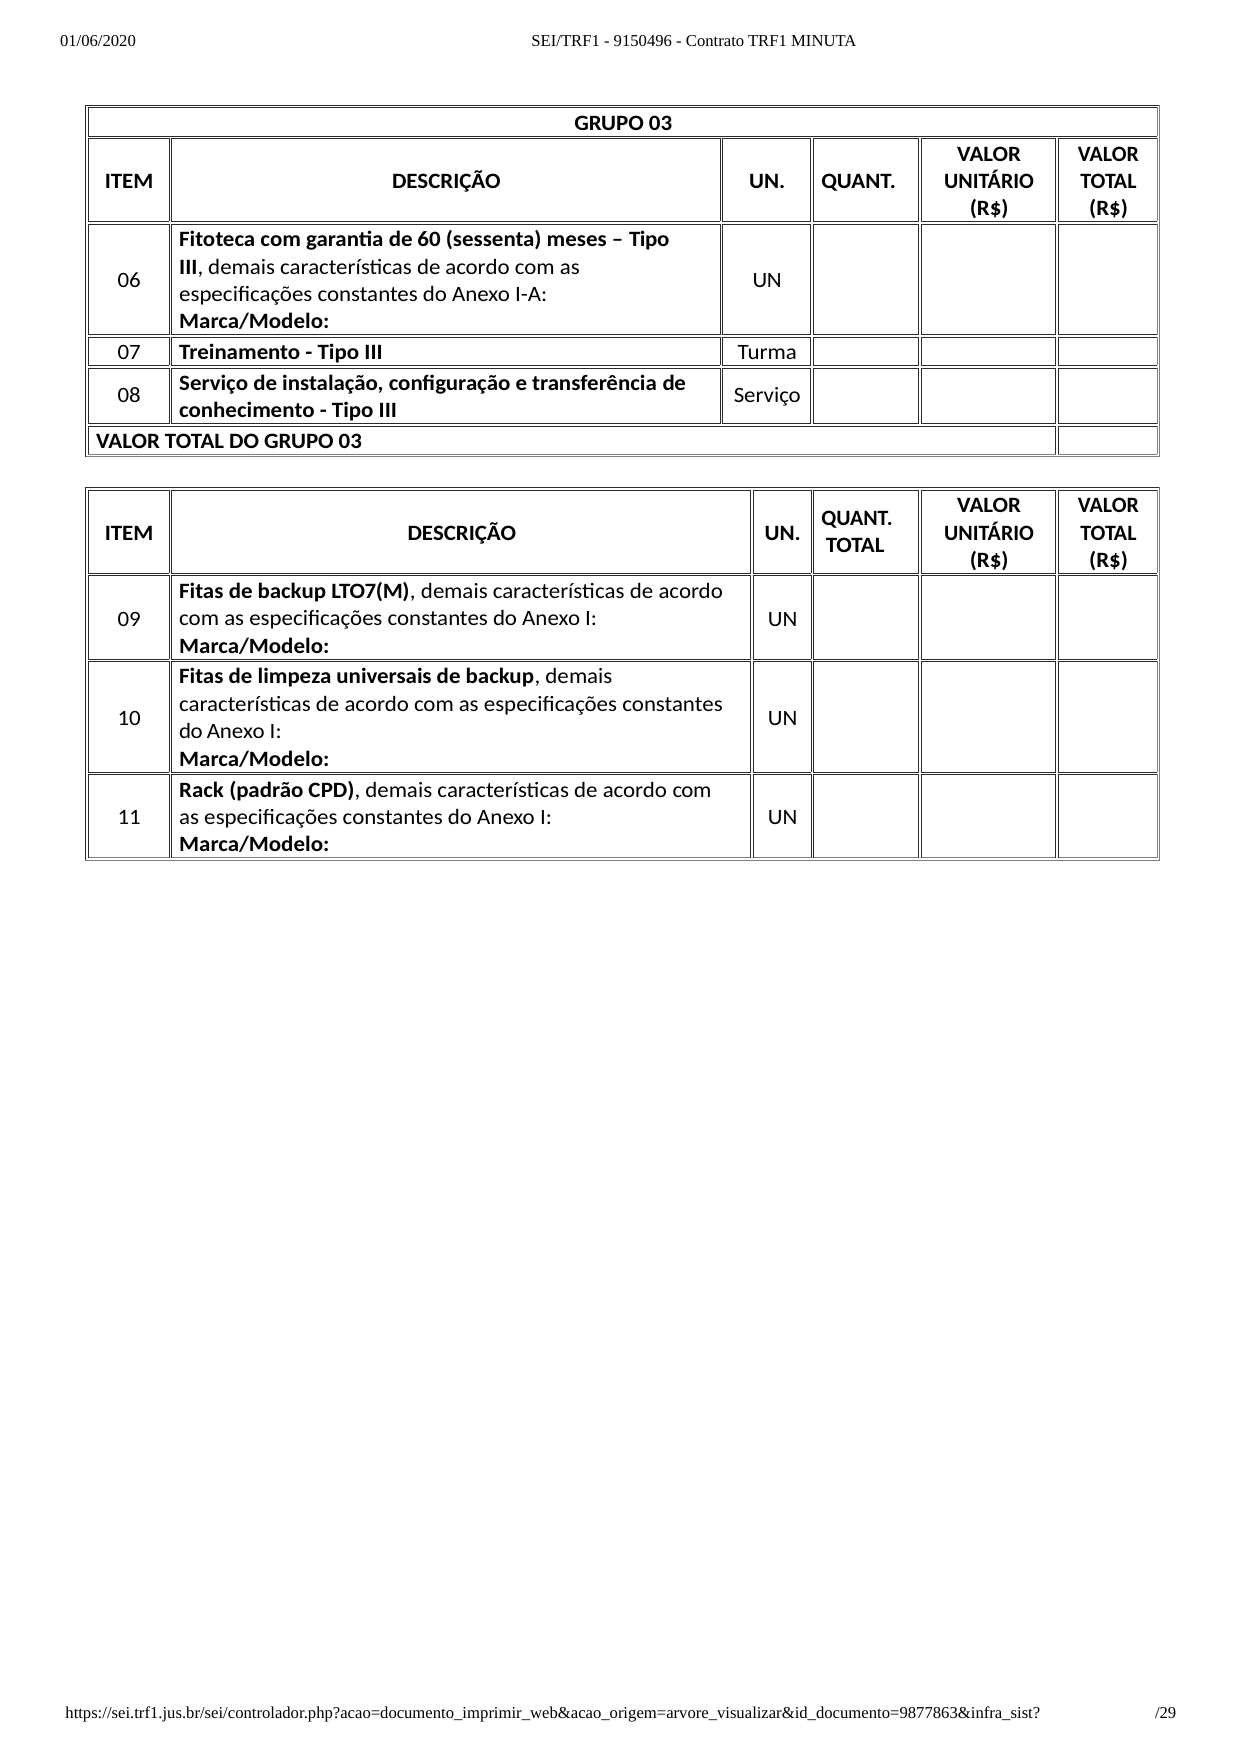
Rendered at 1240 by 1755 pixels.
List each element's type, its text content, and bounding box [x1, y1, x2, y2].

table_cell Rack (padrão CPD), demais características de acordo com as especificações constantes do Anexo I: Marca/Modelo: [172, 775, 750, 857]
table_cell VALOR TOTAL DO GRUPO 03 [89, 427, 1055, 454]
table_cell [922, 369, 1055, 423]
table_cell Fitas de limpeza universais de backup, demais características de acordo com as especificações constantes do Anexo I: Marca/Modelo: [172, 662, 750, 772]
table_cell [922, 576, 1055, 658]
table_cell [1059, 338, 1157, 365]
table_header QUANT. TOTAL [814, 491, 918, 573]
table_cell 09 [89, 576, 169, 658]
table_cell 07 [89, 338, 169, 365]
table_cell UN. [723, 139, 810, 221]
table_header VALOR UNITÁRIO (R$) [922, 491, 1055, 573]
table_cell Turma [723, 338, 810, 365]
table_cell UN [754, 662, 811, 772]
table_cell [814, 369, 918, 423]
table_header GRUPO 03 [89, 108, 1157, 136]
table_cell Serviço de instalação, configuração e transferência de conhecimento - Tipo III [172, 369, 720, 423]
table_header VALOR TOTAL (R$) [1059, 491, 1157, 573]
table_cell [1059, 369, 1157, 423]
table_cell ITEM [89, 139, 169, 221]
table_cell VALOR UNITÁRIO (R$) [922, 139, 1055, 221]
table_cell [1059, 576, 1157, 658]
table_cell UN [723, 225, 810, 334]
table_cell [1059, 427, 1157, 454]
table_cell [1059, 225, 1157, 334]
table_cell Fitas de backup LTO7(M), demais características de acordo com as especificações constantes do Anexo I: Marca/Modelo: [172, 576, 750, 658]
table_cell [814, 225, 918, 334]
table_cell 10 [89, 662, 169, 772]
table_cell DESCRIÇÃO [172, 139, 720, 221]
table_cell 06 [89, 225, 169, 334]
table_cell UN [754, 775, 811, 857]
table_cell [922, 225, 1055, 334]
table_cell [1059, 662, 1157, 772]
table_cell Serviço [723, 369, 810, 423]
table_cell UN [754, 576, 811, 658]
table_cell Fitoteca com garantia de 60 (sessenta) meses – Tipo III, demais características de acordo com as especificações constantes do Anexo I-A: Marca/Modelo: [172, 225, 720, 334]
table_cell [922, 338, 1055, 365]
table_cell 08 [89, 369, 169, 423]
table_cell [922, 775, 1055, 857]
table_cell [1059, 775, 1157, 857]
table_cell [922, 662, 1055, 772]
table_cell Treinamento - Tipo III [172, 338, 720, 365]
table_cell VALOR TOTAL (R$) [1059, 139, 1157, 221]
table_cell [814, 662, 918, 772]
table_header ITEM [89, 491, 169, 573]
table_cell [814, 775, 918, 857]
table_cell 11 [89, 775, 169, 857]
table_header UN. [754, 491, 811, 573]
table_cell QUANT. [814, 139, 918, 221]
table_cell [814, 338, 918, 365]
table_cell [814, 576, 918, 658]
table_header DESCRIÇÃO [172, 491, 750, 573]
